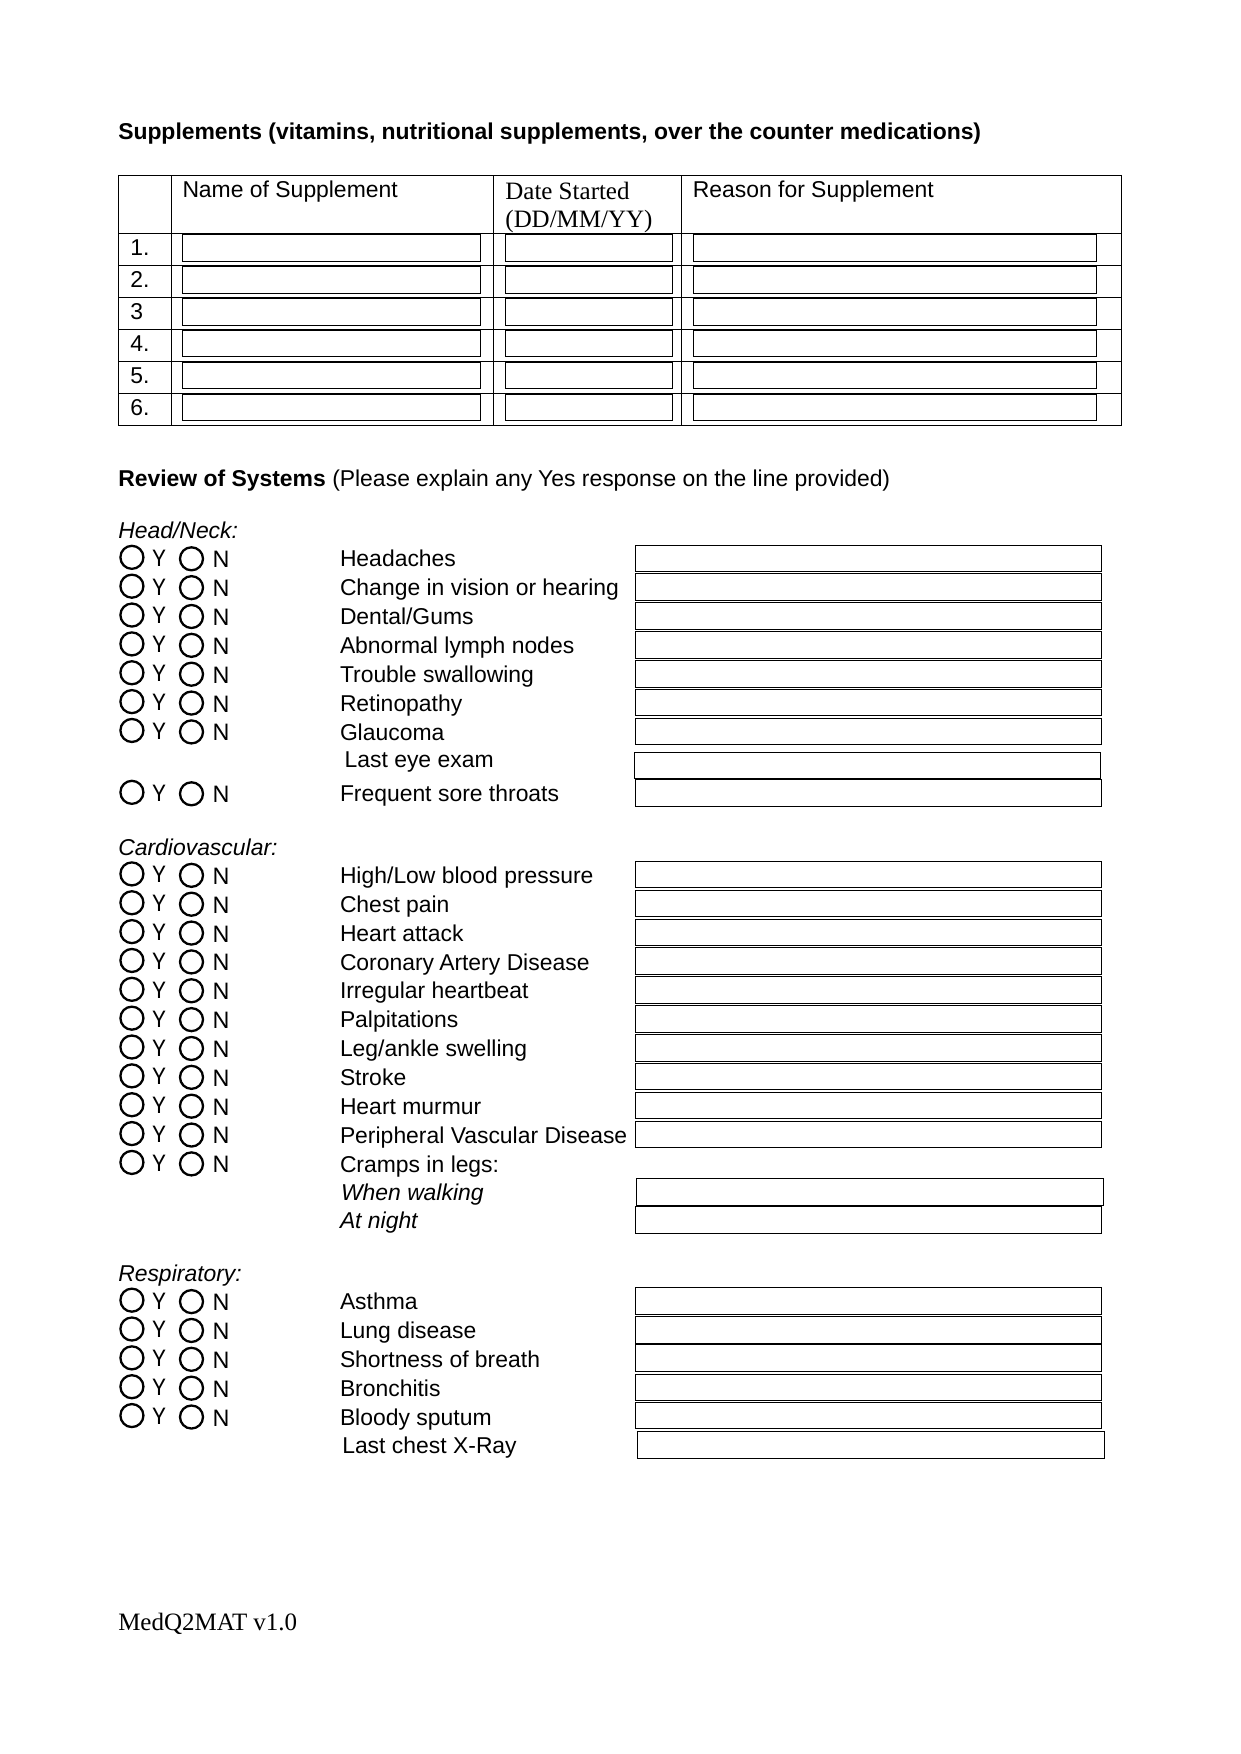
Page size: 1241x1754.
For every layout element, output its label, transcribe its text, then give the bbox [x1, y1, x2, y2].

table_header [119, 176, 171, 233]
text Cardiovascular: [118, 834, 1122, 860]
text Change in vision or hearing [118, 572, 1122, 601]
text Bronchitis [118, 1373, 1122, 1402]
table_cell [172, 362, 493, 393]
table_cell 6. [119, 394, 171, 424]
text When walking [193, 1177, 1122, 1206]
text Coronary Artery Disease [133, 947, 1122, 976]
table_cell [494, 394, 681, 424]
table_cell [682, 330, 1121, 361]
table_cell [682, 234, 1121, 265]
text Last chest X-Ray [268, 1431, 637, 1459]
table_cell [494, 298, 681, 329]
text Shortness of breath [118, 1344, 1122, 1373]
table_cell 2. [119, 266, 171, 297]
text Trouble swallowing [118, 659, 1122, 688]
table_cell [682, 362, 1121, 393]
text Abnormal lymph nodes [118, 630, 1122, 659]
table_cell [494, 234, 681, 265]
text Dental/Gums [118, 601, 1122, 630]
table_cell 5. [119, 362, 171, 393]
table_header Name of Supplement [172, 176, 493, 233]
table_cell [172, 266, 493, 297]
table_cell [682, 298, 1121, 329]
table_cell 3 [119, 298, 171, 329]
text Chest pain [118, 889, 1122, 918]
text Lung disease [118, 1315, 1122, 1344]
table_cell [682, 394, 1121, 424]
table_cell [172, 330, 493, 361]
text [1105, 1431, 1122, 1459]
text Heart murmur [118, 1091, 1122, 1120]
table_cell 4. [119, 330, 171, 361]
text Irregular heartbeat [134, 976, 635, 1004]
text Leg/ankle swelling [118, 1033, 1122, 1062]
text Bloody sputum [133, 1402, 1122, 1431]
text Peripheral Vascular Disease [133, 1120, 1122, 1149]
table_cell [494, 266, 681, 297]
text [1101, 778, 1122, 807]
text Frequent sore throats [118, 778, 635, 807]
text Stroke [118, 1062, 1122, 1091]
subtitle Supplements (vitamins, nutritional supplements, over the counter medications) [118, 118, 1122, 144]
text Review of Systems (Please explain any Yes response on the line provided) [118, 464, 1122, 491]
text Head/Neck: [118, 517, 1122, 543]
table_header Date Started (DD/MM/YY) [494, 176, 681, 233]
table_cell [494, 330, 681, 361]
table_cell [172, 234, 493, 265]
text Asthma [118, 1286, 1122, 1315]
table_cell [682, 266, 1121, 297]
text Heart attack [133, 918, 1122, 947]
text [1102, 1206, 1122, 1234]
table_cell 1. [119, 234, 171, 265]
text [1102, 976, 1122, 1004]
text Palpitations [118, 1004, 1122, 1033]
table_header Reason for Supplement [682, 176, 1121, 233]
text High/Low blood pressure [118, 860, 1122, 889]
text Headaches [118, 543, 1122, 572]
text Cramps in legs: [134, 1149, 1122, 1177]
text At night [118, 1206, 635, 1234]
text Respiratory: [118, 1260, 1122, 1286]
text Last eye exam [268, 746, 1122, 778]
text Glaucoma [133, 717, 1122, 746]
table_cell [172, 298, 493, 329]
table_cell [172, 394, 493, 424]
text Retinopathy [133, 688, 1122, 717]
table_cell [494, 362, 681, 393]
